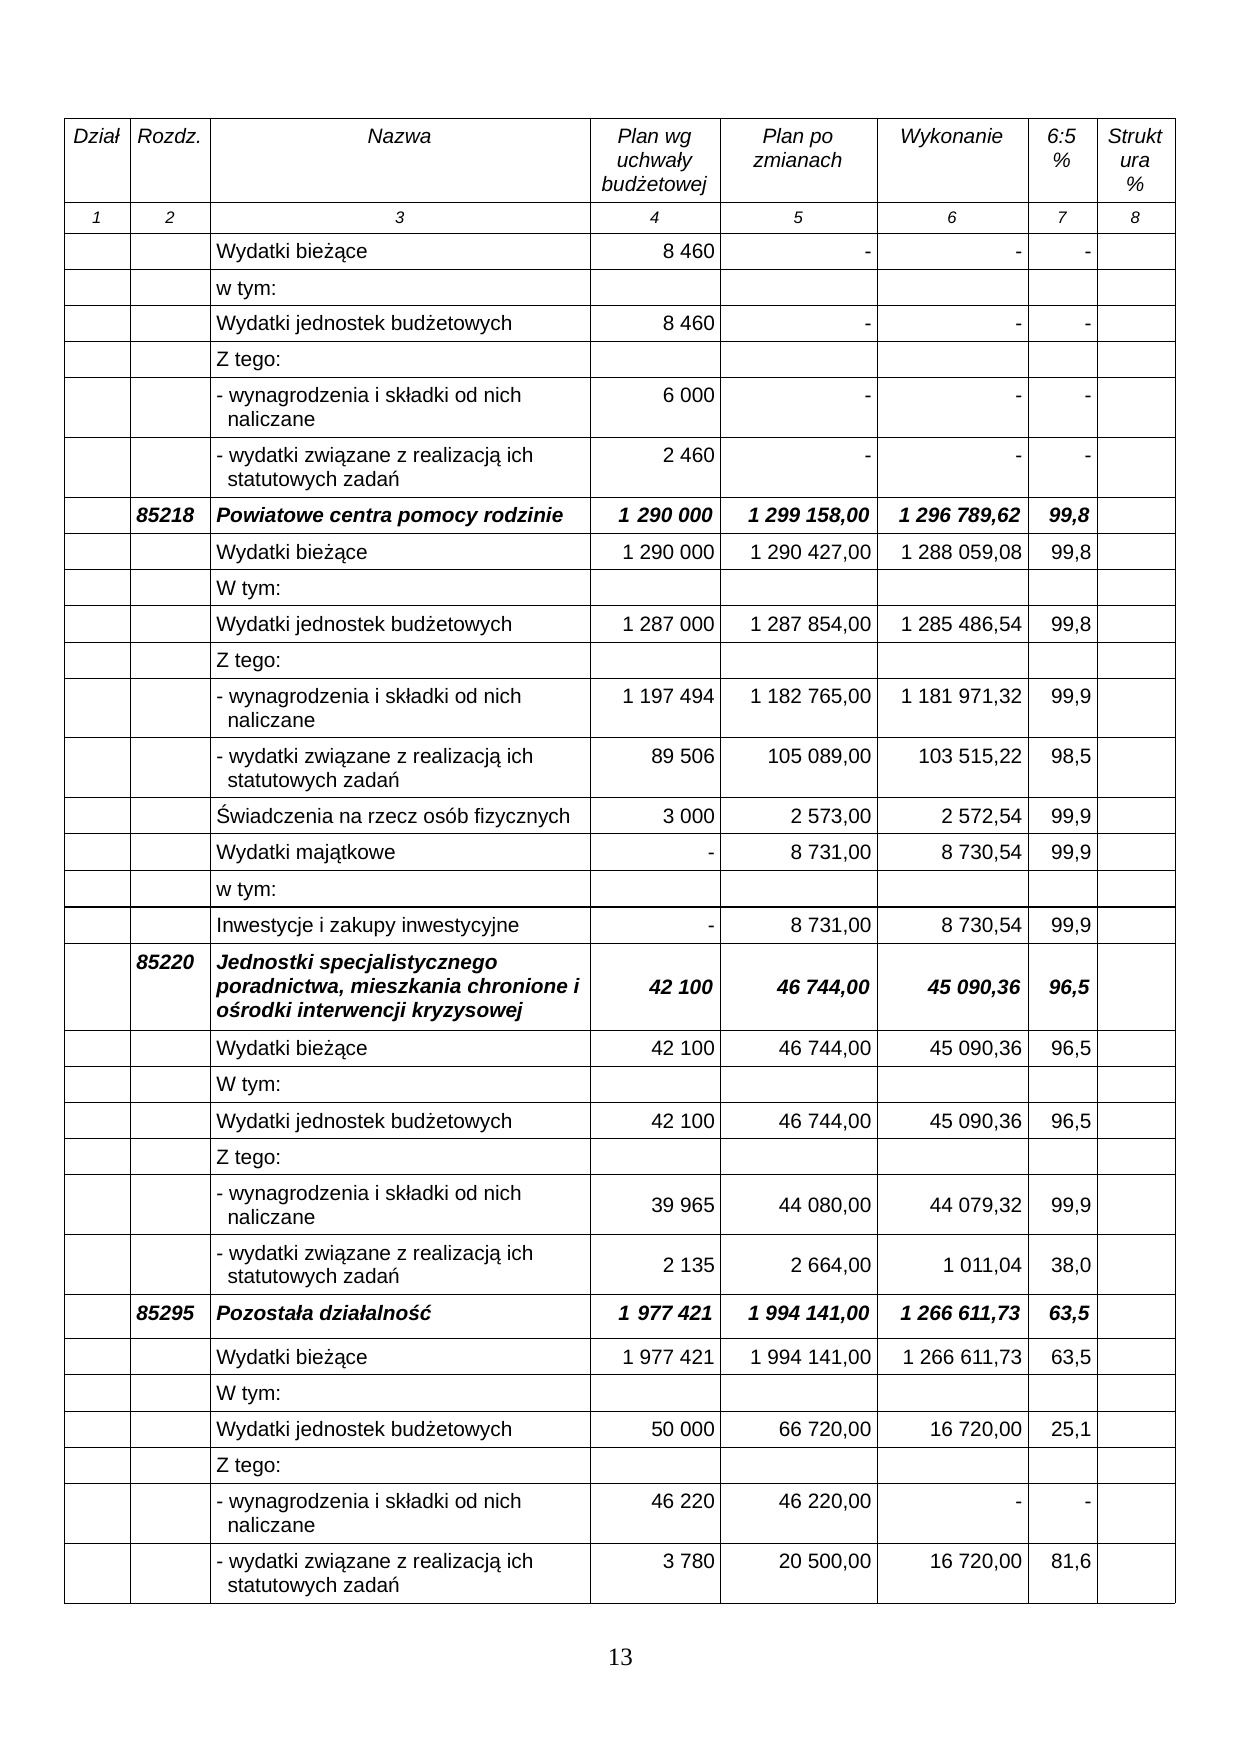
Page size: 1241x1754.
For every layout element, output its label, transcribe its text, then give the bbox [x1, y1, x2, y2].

table_cell [65, 1375, 130, 1411]
table_cell [131, 1448, 210, 1483]
table_cell [65, 679, 130, 737]
table_cell [1098, 570, 1175, 605]
table_cell [1029, 871, 1097, 906]
table_cell Świadczenia na rzecz osób fizycznych [211, 798, 590, 833]
table_cell Dział [65, 119, 130, 202]
table_cell 16 720,00 [878, 1544, 1028, 1603]
table_cell [131, 1031, 210, 1066]
table_cell 1 296 789,62 [878, 498, 1028, 533]
table_cell - [1029, 378, 1097, 437]
table_cell - wydatki związane z realizacją ich statutowych zadań [211, 738, 590, 797]
table_cell [1098, 306, 1175, 341]
table_cell 1 288 059,08 [878, 534, 1028, 569]
table_cell 99,9 [1029, 798, 1097, 833]
table_cell 2 573,00 [721, 798, 877, 833]
table_cell 63,5 [1029, 1295, 1097, 1338]
table_cell [1098, 1103, 1175, 1138]
table_cell [1098, 871, 1175, 906]
table_cell [1098, 270, 1175, 305]
table_cell [1098, 1031, 1175, 1066]
table_cell 8 730,54 [878, 834, 1028, 870]
table_cell [878, 570, 1028, 605]
table_cell Plan po zmianach [721, 119, 877, 202]
table_cell [131, 606, 210, 641]
table_cell [65, 306, 130, 341]
table_cell [65, 798, 130, 833]
table_cell [65, 1412, 130, 1447]
table_cell [721, 1375, 877, 1411]
table_cell Z tego: [211, 1139, 590, 1174]
table_cell Wydatki majątkowe [211, 834, 590, 870]
table_cell Wykonanie [878, 119, 1028, 202]
table_cell [65, 378, 130, 437]
table_cell [1098, 1175, 1175, 1234]
table_cell - wydatki związane z realizacją ich statutowych zadań [211, 1235, 590, 1294]
table_cell - wynagrodzenia i składki od nich naliczane [211, 1484, 590, 1543]
table_cell 5 [721, 203, 877, 233]
table_cell [65, 944, 130, 1029]
table_cell 1 299 158,00 [721, 498, 877, 533]
table_cell [1098, 1412, 1175, 1447]
table_cell [878, 270, 1028, 305]
table_cell Wydatki bieżące [211, 234, 590, 269]
table_cell 99,9 [1029, 679, 1097, 737]
table_cell [65, 570, 130, 605]
table_cell - wydatki związane z realizacją ich statutowych zadań [211, 1544, 590, 1603]
table_cell [65, 1544, 130, 1603]
table_cell [131, 438, 210, 497]
table_cell 42 100 [591, 1103, 720, 1138]
table_cell [131, 798, 210, 833]
table_cell 1 266 611,73 [878, 1339, 1028, 1374]
table_cell 2 135 [591, 1235, 720, 1294]
table_cell 2 664,00 [721, 1235, 877, 1294]
table_cell w tym: [211, 871, 590, 906]
table_cell Wydatki bieżące [211, 534, 590, 569]
table_cell 46 220 [591, 1484, 720, 1543]
table_cell [878, 1139, 1028, 1174]
table_cell Z tego: [211, 342, 590, 377]
table_cell [721, 342, 877, 377]
table_cell Wydatki bieżące [211, 1031, 590, 1066]
table_cell [1098, 234, 1175, 269]
table_cell [131, 738, 210, 797]
table_cell 1 266 611,73 [878, 1295, 1028, 1338]
table_cell [131, 342, 210, 377]
table_cell Inwestycje i zakupy inwestycyjne [211, 908, 590, 943]
table_cell [131, 1339, 210, 1374]
table_cell [721, 270, 877, 305]
table_cell 2 [131, 203, 210, 233]
table_cell 8 460 [591, 306, 720, 341]
table_cell - wynagrodzenia i składki od nich naliczane [211, 1175, 590, 1234]
table_cell [1098, 1139, 1175, 1174]
table_cell Z tego: [211, 643, 590, 677]
table_cell [65, 534, 130, 569]
table_cell Rozdz. [131, 119, 210, 202]
table_cell [65, 342, 130, 377]
table_cell [1029, 1448, 1097, 1483]
table_cell 16 720,00 [878, 1412, 1028, 1447]
table_cell [591, 342, 720, 377]
table_cell [1098, 438, 1175, 497]
table_cell [131, 1375, 210, 1411]
table_cell [1098, 1484, 1175, 1543]
table_cell w tym: [211, 270, 590, 305]
table_cell 1 197 494 [591, 679, 720, 737]
table_cell [131, 871, 210, 906]
table_cell [131, 643, 210, 677]
table_cell [1098, 1544, 1175, 1603]
table_cell 99,9 [1029, 1175, 1097, 1234]
table_cell [721, 1448, 877, 1483]
table_cell [131, 1235, 210, 1294]
table_cell W tym: [211, 1067, 590, 1102]
table_cell 66 720,00 [721, 1412, 877, 1447]
table_cell [1098, 1067, 1175, 1102]
table_cell 8 731,00 [721, 908, 877, 943]
table_cell - [878, 378, 1028, 437]
table_cell [878, 342, 1028, 377]
table_cell [1029, 1067, 1097, 1102]
table_cell Jednostki specjalistycznego poradnictwa, mieszkania chronione i ośrodki interwencji kryzysowej [211, 944, 590, 1029]
table_cell [131, 234, 210, 269]
table_cell Wydatki jednostek budżetowych [211, 1103, 590, 1138]
table_cell [1098, 534, 1175, 569]
table_cell [1098, 342, 1175, 377]
table_cell 1 [65, 203, 130, 233]
table_cell 44 079,32 [878, 1175, 1028, 1234]
table_cell - [591, 908, 720, 943]
table_cell [878, 871, 1028, 906]
table_cell [65, 270, 130, 305]
table_cell [131, 1412, 210, 1447]
table_cell 38,0 [1029, 1235, 1097, 1294]
table_cell [591, 1139, 720, 1174]
table_cell Nazwa [211, 119, 590, 202]
table_cell Wydatki jednostek budżetowych [211, 1412, 590, 1447]
table_cell [878, 1067, 1028, 1102]
table_cell [1098, 643, 1175, 677]
table_cell 1 182 765,00 [721, 679, 877, 737]
table_cell - wydatki związane z realizacją ich statutowych zadań [211, 438, 590, 497]
table_cell [1098, 1339, 1175, 1374]
table_cell - [721, 306, 877, 341]
table_cell 89 506 [591, 738, 720, 797]
table_cell 1 977 421 [591, 1295, 720, 1338]
table_cell 96,5 [1029, 1031, 1097, 1066]
table_cell [131, 570, 210, 605]
table_cell 44 080,00 [721, 1175, 877, 1234]
table_cell 1 994 141,00 [721, 1295, 877, 1338]
table_cell [1029, 643, 1097, 677]
table_cell [65, 234, 130, 269]
table_cell - [1029, 306, 1097, 341]
table_cell [721, 1067, 877, 1102]
table_cell 2 572,54 [878, 798, 1028, 833]
table_cell 1 285 486,54 [878, 606, 1028, 641]
table_cell [131, 1139, 210, 1174]
table_cell [721, 1139, 877, 1174]
table_cell 1 181 971,32 [878, 679, 1028, 737]
table_cell - [1029, 234, 1097, 269]
table_cell - [721, 234, 877, 269]
table_cell 1 011,04 [878, 1235, 1028, 1294]
table_cell - [1029, 1484, 1097, 1543]
table_cell W tym: [211, 1375, 590, 1411]
table_cell 81,6 [1029, 1544, 1097, 1603]
table_cell 99,8 [1029, 606, 1097, 641]
table_cell [65, 1339, 130, 1374]
table_cell 1 287 000 [591, 606, 720, 641]
table_cell [1098, 834, 1175, 870]
table_cell 85218 [131, 498, 210, 533]
table_cell [1098, 1295, 1175, 1338]
table_cell 99,9 [1029, 834, 1097, 870]
table_cell [65, 1295, 130, 1338]
table_cell [131, 1544, 210, 1603]
table_cell [1098, 606, 1175, 641]
table_cell 99,9 [1029, 908, 1097, 943]
table_cell 45 090,36 [878, 1031, 1028, 1066]
table_cell [65, 643, 130, 677]
table_cell 50 000 [591, 1412, 720, 1447]
table_cell [65, 1031, 130, 1066]
table_cell - [591, 834, 720, 870]
table_cell [1029, 1375, 1097, 1411]
table_cell [65, 1235, 130, 1294]
table_cell 1 290 000 [591, 498, 720, 533]
table_cell 45 090,36 [878, 1103, 1028, 1138]
table_cell 105 089,00 [721, 738, 877, 797]
table_cell [1029, 270, 1097, 305]
table_cell [65, 1139, 130, 1174]
table_cell 85295 [131, 1295, 210, 1338]
table_cell 1 977 421 [591, 1339, 720, 1374]
table_cell [1098, 1448, 1175, 1483]
table_cell 8 730,54 [878, 908, 1028, 943]
table_cell - [878, 234, 1028, 269]
table_cell [1098, 908, 1175, 943]
table_cell [1029, 342, 1097, 377]
table_cell [1098, 944, 1175, 1029]
table_cell 4 [591, 203, 720, 233]
table_cell - wynagrodzenia i składki od nich naliczane [211, 679, 590, 737]
table_cell - [721, 378, 877, 437]
table_cell [131, 306, 210, 341]
table_cell [878, 643, 1028, 677]
table_cell Wydatki jednostek budżetowych [211, 606, 590, 641]
table_cell [65, 1484, 130, 1543]
table_cell - [878, 306, 1028, 341]
table_cell [591, 570, 720, 605]
table_cell 46 744,00 [721, 1031, 877, 1066]
table_cell [65, 606, 130, 641]
table_cell Struktura % [1098, 119, 1175, 202]
table_cell [721, 643, 877, 677]
table_cell - [878, 1484, 1028, 1543]
table_cell [65, 1175, 130, 1234]
table_cell [65, 1448, 130, 1483]
table_cell 3 [211, 203, 590, 233]
table_cell [591, 1448, 720, 1483]
table_cell 7 [1029, 203, 1097, 233]
table_cell [878, 1375, 1028, 1411]
table_cell [131, 534, 210, 569]
table_cell 1 290 427,00 [721, 534, 877, 569]
table_cell 1 290 000 [591, 534, 720, 569]
table_cell [721, 570, 877, 605]
table_cell [591, 270, 720, 305]
table_cell 6 000 [591, 378, 720, 437]
table_cell - [1029, 438, 1097, 497]
table_cell [1098, 798, 1175, 833]
table_cell 46 744,00 [721, 944, 877, 1029]
table_cell 98,5 [1029, 738, 1097, 797]
table_cell [65, 1103, 130, 1138]
table_cell 63,5 [1029, 1339, 1097, 1374]
table_cell 42 100 [591, 944, 720, 1029]
table_cell 8 460 [591, 234, 720, 269]
table_cell [1098, 378, 1175, 437]
table_cell Plan wg uchwały budżetowej [591, 119, 720, 202]
table_cell 39 965 [591, 1175, 720, 1234]
table_cell 1 994 141,00 [721, 1339, 877, 1374]
table_cell 46 220,00 [721, 1484, 877, 1543]
table_cell 103 515,22 [878, 738, 1028, 797]
table_cell 42 100 [591, 1031, 720, 1066]
table_cell [65, 834, 130, 870]
table_cell 1 287 854,00 [721, 606, 877, 641]
table_cell [65, 498, 130, 533]
table_cell [65, 1067, 130, 1102]
table_cell Wydatki jednostek budżetowych [211, 306, 590, 341]
table_cell [1098, 1375, 1175, 1411]
table_cell [131, 1484, 210, 1543]
table_cell 96,5 [1029, 944, 1097, 1029]
table_cell - [878, 438, 1028, 497]
table_cell [131, 1175, 210, 1234]
table_cell 3 780 [591, 1544, 720, 1603]
table_cell 45 090,36 [878, 944, 1028, 1029]
table_cell [131, 1067, 210, 1102]
table_cell [65, 438, 130, 497]
table_cell Pozostała działalność [211, 1295, 590, 1338]
table_cell 8 [1098, 203, 1175, 233]
table_cell [131, 834, 210, 870]
table_cell [1098, 1235, 1175, 1294]
table_cell [1098, 738, 1175, 797]
table_cell [131, 1103, 210, 1138]
table_cell 2 460 [591, 438, 720, 497]
table_cell [1098, 498, 1175, 533]
table_cell [591, 871, 720, 906]
table_cell 46 744,00 [721, 1103, 877, 1138]
table_cell [131, 378, 210, 437]
table_cell 3 000 [591, 798, 720, 833]
table_cell W tym: [211, 570, 590, 605]
table_cell 8 731,00 [721, 834, 877, 870]
table_cell 6 [878, 203, 1028, 233]
table_cell Wydatki bieżące [211, 1339, 590, 1374]
table_cell - [721, 438, 877, 497]
table_cell [65, 738, 130, 797]
table_cell Powiatowe centra pomocy rodzinie [211, 498, 590, 533]
table_cell 99,8 [1029, 534, 1097, 569]
table_cell 20 500,00 [721, 1544, 877, 1603]
table_cell 6:5 % [1029, 119, 1097, 202]
table_cell - wynagrodzenia i składki od nich naliczane [211, 378, 590, 437]
table_cell 85220 [131, 944, 210, 1029]
table_cell 99,8 [1029, 498, 1097, 533]
table_cell [131, 908, 210, 943]
table_cell [65, 871, 130, 906]
table_cell [721, 871, 877, 906]
table_cell [131, 270, 210, 305]
table_cell Z tego: [211, 1448, 590, 1483]
table_cell [1029, 1139, 1097, 1174]
table_cell [65, 908, 130, 943]
table_cell [1029, 570, 1097, 605]
table_cell [591, 643, 720, 677]
table_cell 25,1 [1029, 1412, 1097, 1447]
table_cell [878, 1448, 1028, 1483]
table_cell [131, 679, 210, 737]
table_cell 96,5 [1029, 1103, 1097, 1138]
table_cell [591, 1375, 720, 1411]
table_cell [591, 1067, 720, 1102]
table_cell [1098, 679, 1175, 737]
